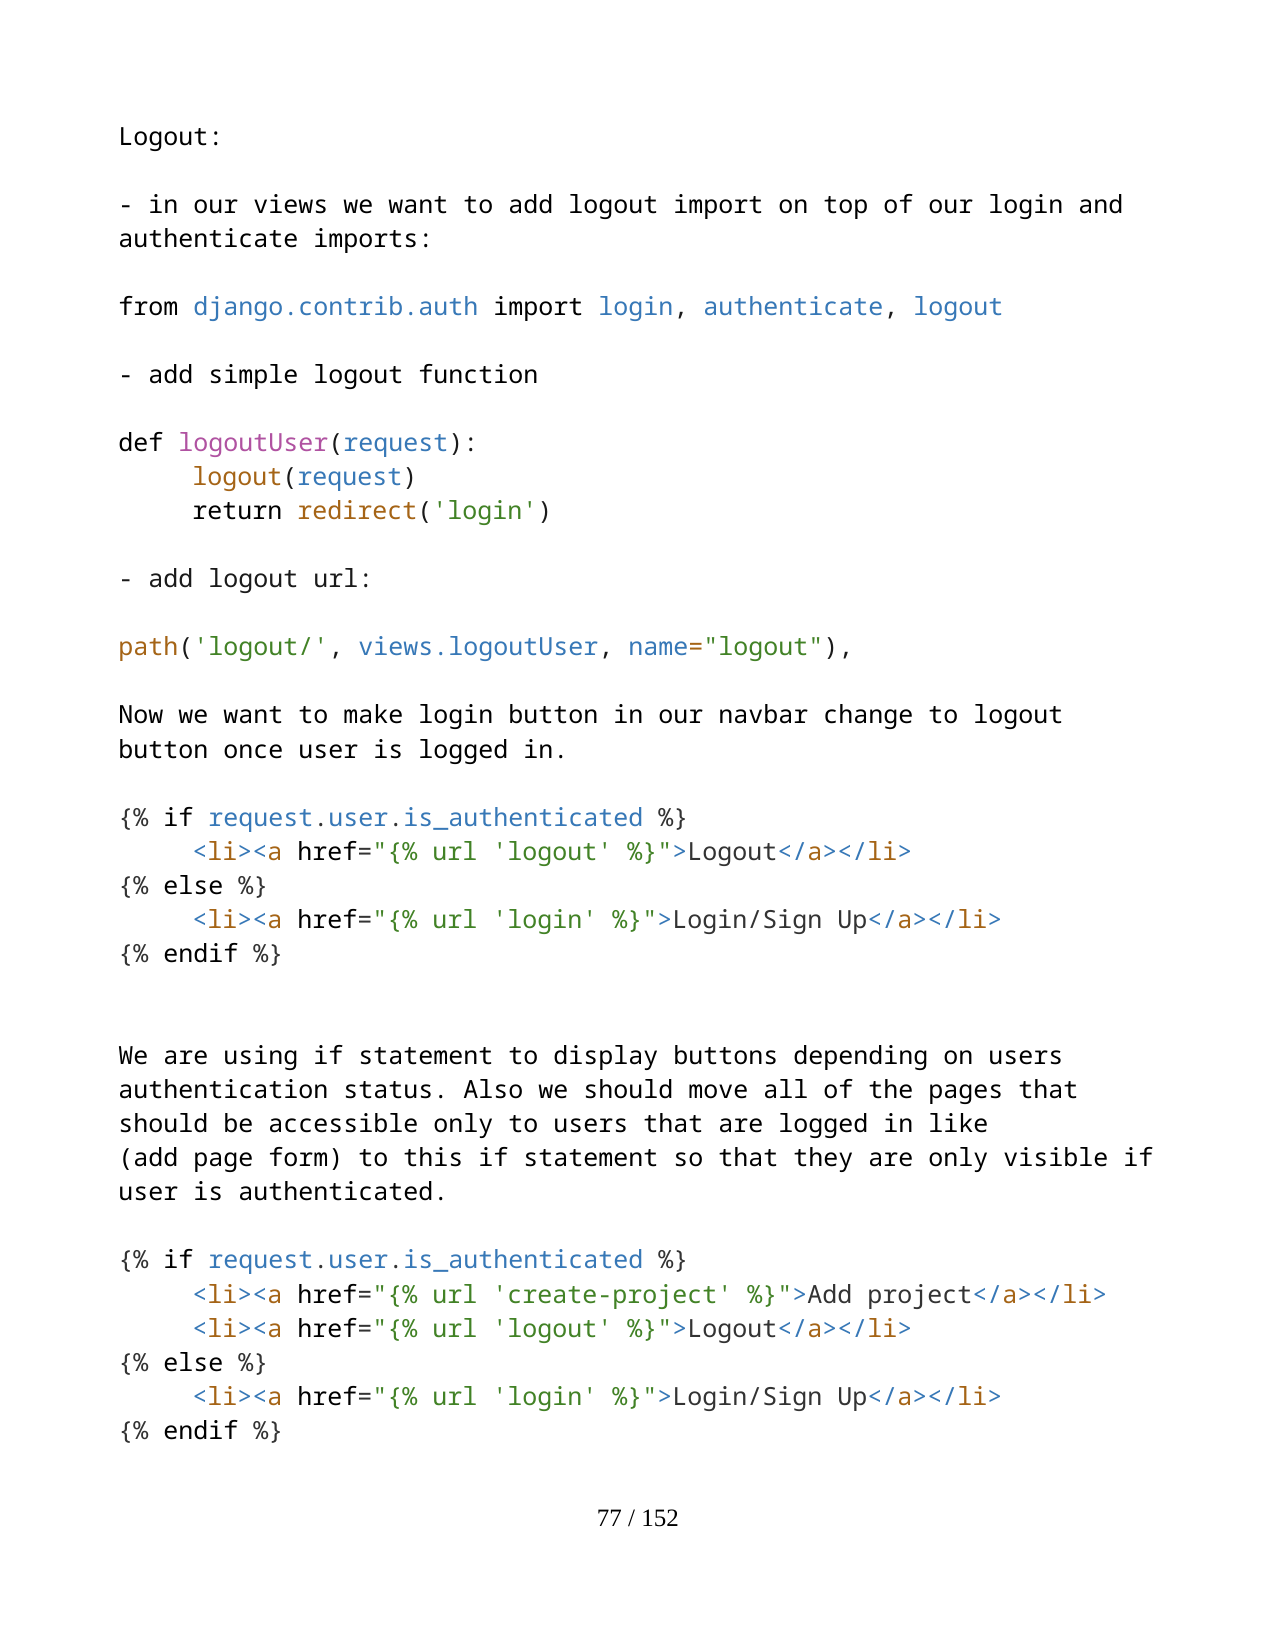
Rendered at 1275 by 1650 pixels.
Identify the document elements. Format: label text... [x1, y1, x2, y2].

text {% endif %} [118, 1412, 1157, 1447]
text <li><a href="{% url 'login' %}">Login/Sign Up</a></li> [118, 1378, 1157, 1412]
text - add simple logout function [118, 357, 1157, 391]
text <li><a href="{% url 'create-project' %}">Add project</a></li> [118, 1276, 1157, 1310]
text {% if request.user.is_authenticated %} [118, 1242, 1157, 1276]
text {% else %} [118, 1344, 1157, 1378]
text logout(request) [118, 459, 1157, 493]
text (add page form) to this if statement so that they are only visible if user is authenticated. [118, 1140, 1157, 1208]
text {% if request.user.is_authenticated %} [118, 799, 1157, 833]
text <li><a href="{% url 'logout' %}">Logout</a></li> [118, 833, 1157, 867]
text Now we want to make login button in our navbar change to logout button once user is logged in. [118, 697, 1157, 799]
text def logoutUser(request): [118, 425, 1157, 459]
text return redirect('login') [118, 493, 1157, 527]
text - add logout url: [118, 561, 1157, 595]
text We are using if statement to display buttons depending on users authentication status. Also we should move all of the pages that should be accessible only to users that are logged in like [118, 1038, 1157, 1140]
text <li><a href="{% url 'login' %}">Login/Sign Up</a></li> [118, 902, 1157, 936]
text {% endif %} [118, 936, 1157, 970]
text from django.contrib.auth import login, authenticate, logout [118, 288, 1157, 322]
text Logout: [118, 118, 1157, 152]
text {% else %} [118, 867, 1157, 902]
text <li><a href="{% url 'logout' %}">Logout</a></li> [118, 1310, 1157, 1344]
text path('logout/', views.logoutUser, name="logout"), [118, 629, 1157, 663]
text - in our views we want to add logout import on top of our login and authenticate imports: [118, 186, 1157, 254]
